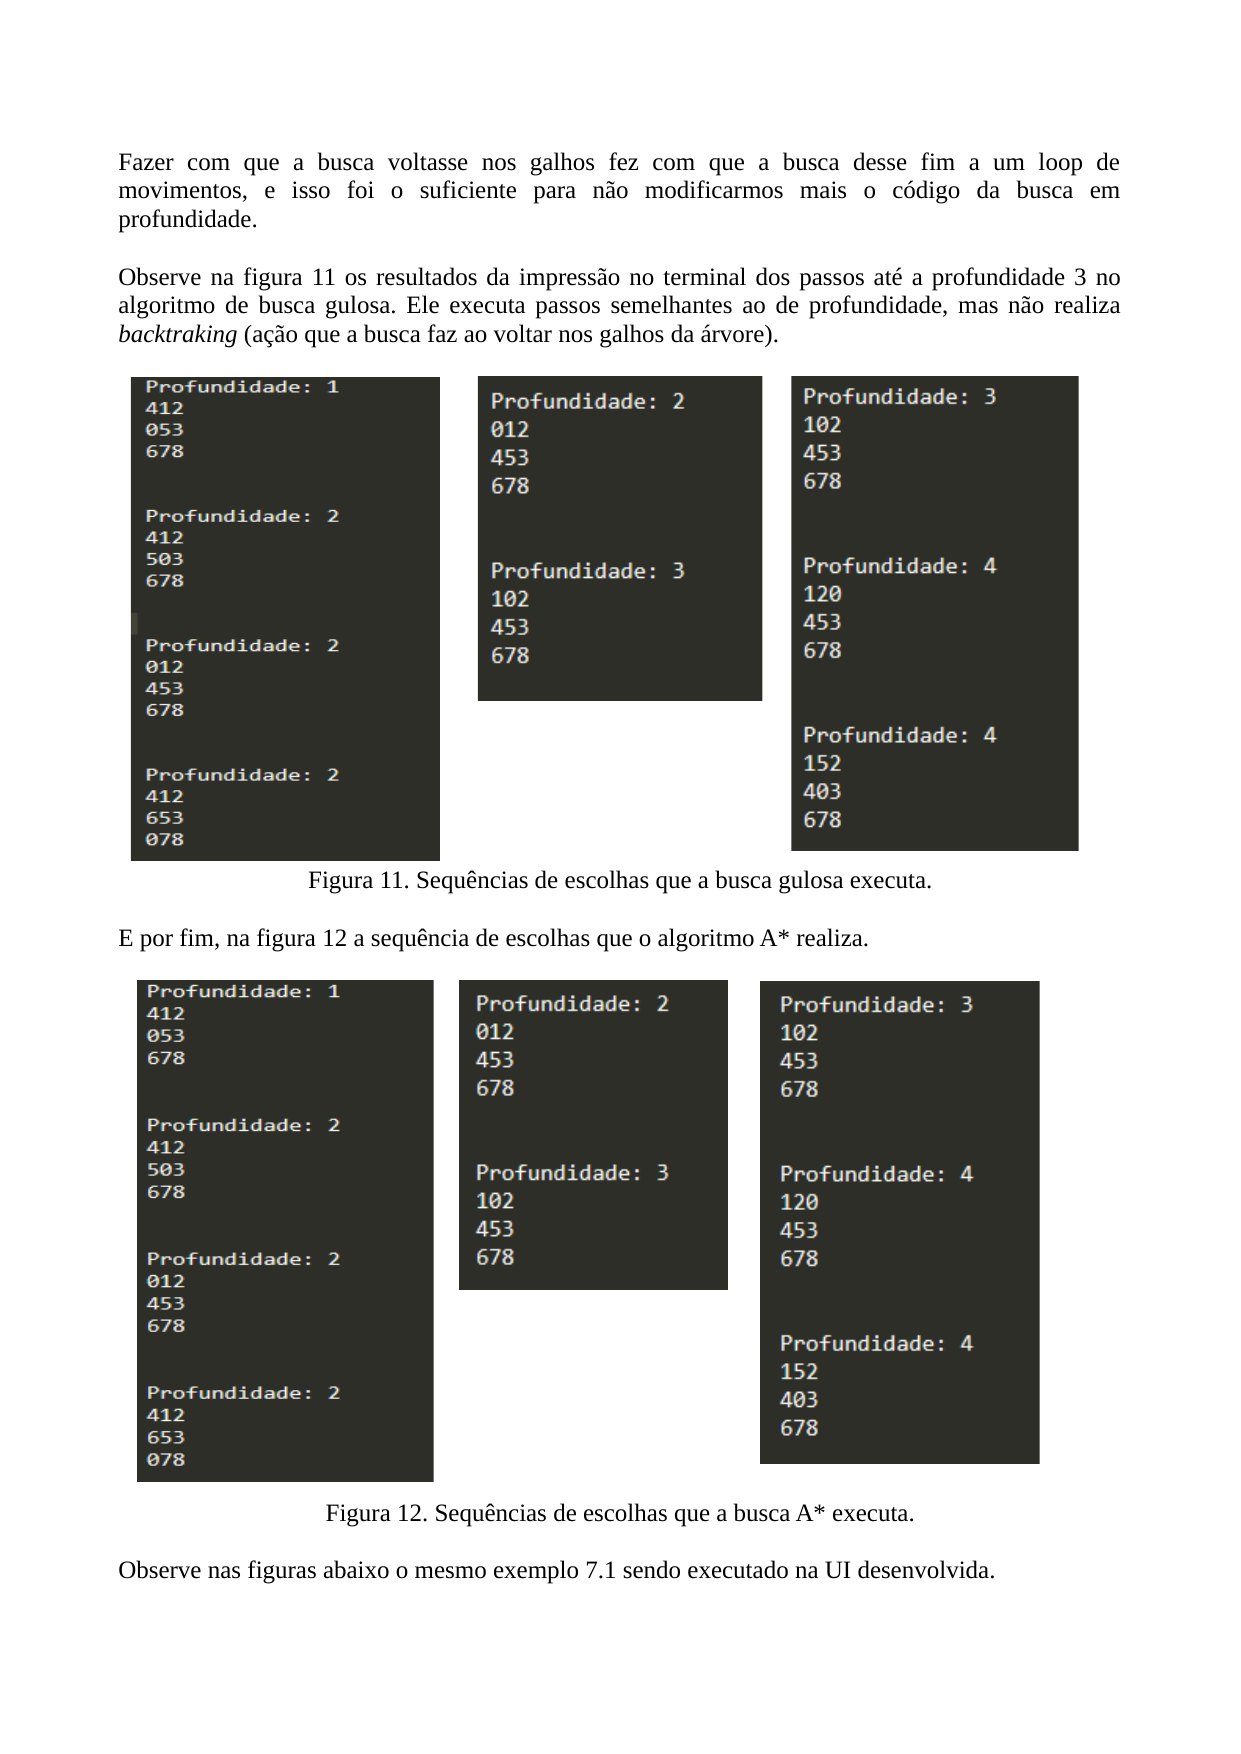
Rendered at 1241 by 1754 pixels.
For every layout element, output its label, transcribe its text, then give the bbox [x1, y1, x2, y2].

text Observe nas figuras abaixo o mesmo exemplo 7.1 sendo executado na UI desenvolvida. [118, 1556, 1122, 1584]
text Fazer com que a busca voltasse nos galhos fez com que a busca desse fim a um loop de movimentos, e isso foi o suficiente para não modificarmos mais o código da busca em profundidade. [118, 147, 1122, 233]
text Figura 12. Sequências de escolhas que a busca A* executa. [118, 1498, 1122, 1527]
text E por fim, na figura 12 a sequência de escolhas que o algoritmo A* realiza. [118, 923, 1122, 952]
text Observe na figura 11 os resultados da impressão no terminal dos passos até a profundidade 3 no algoritmo de busca gulosa. Ele executa passos semelhantes ao de profundidade, mas não realiza backtraking (ação que a busca faz ao voltar nos galhos da árvore). [118, 262, 1122, 348]
picture [130, 377, 440, 861]
picture [459, 980, 728, 1290]
picture [477, 376, 763, 701]
picture [760, 981, 1040, 1464]
picture [791, 376, 1079, 851]
picture [137, 980, 434, 1482]
text Figura 11. Sequências de escolhas que a busca gulosa executa. [118, 866, 1122, 894]
